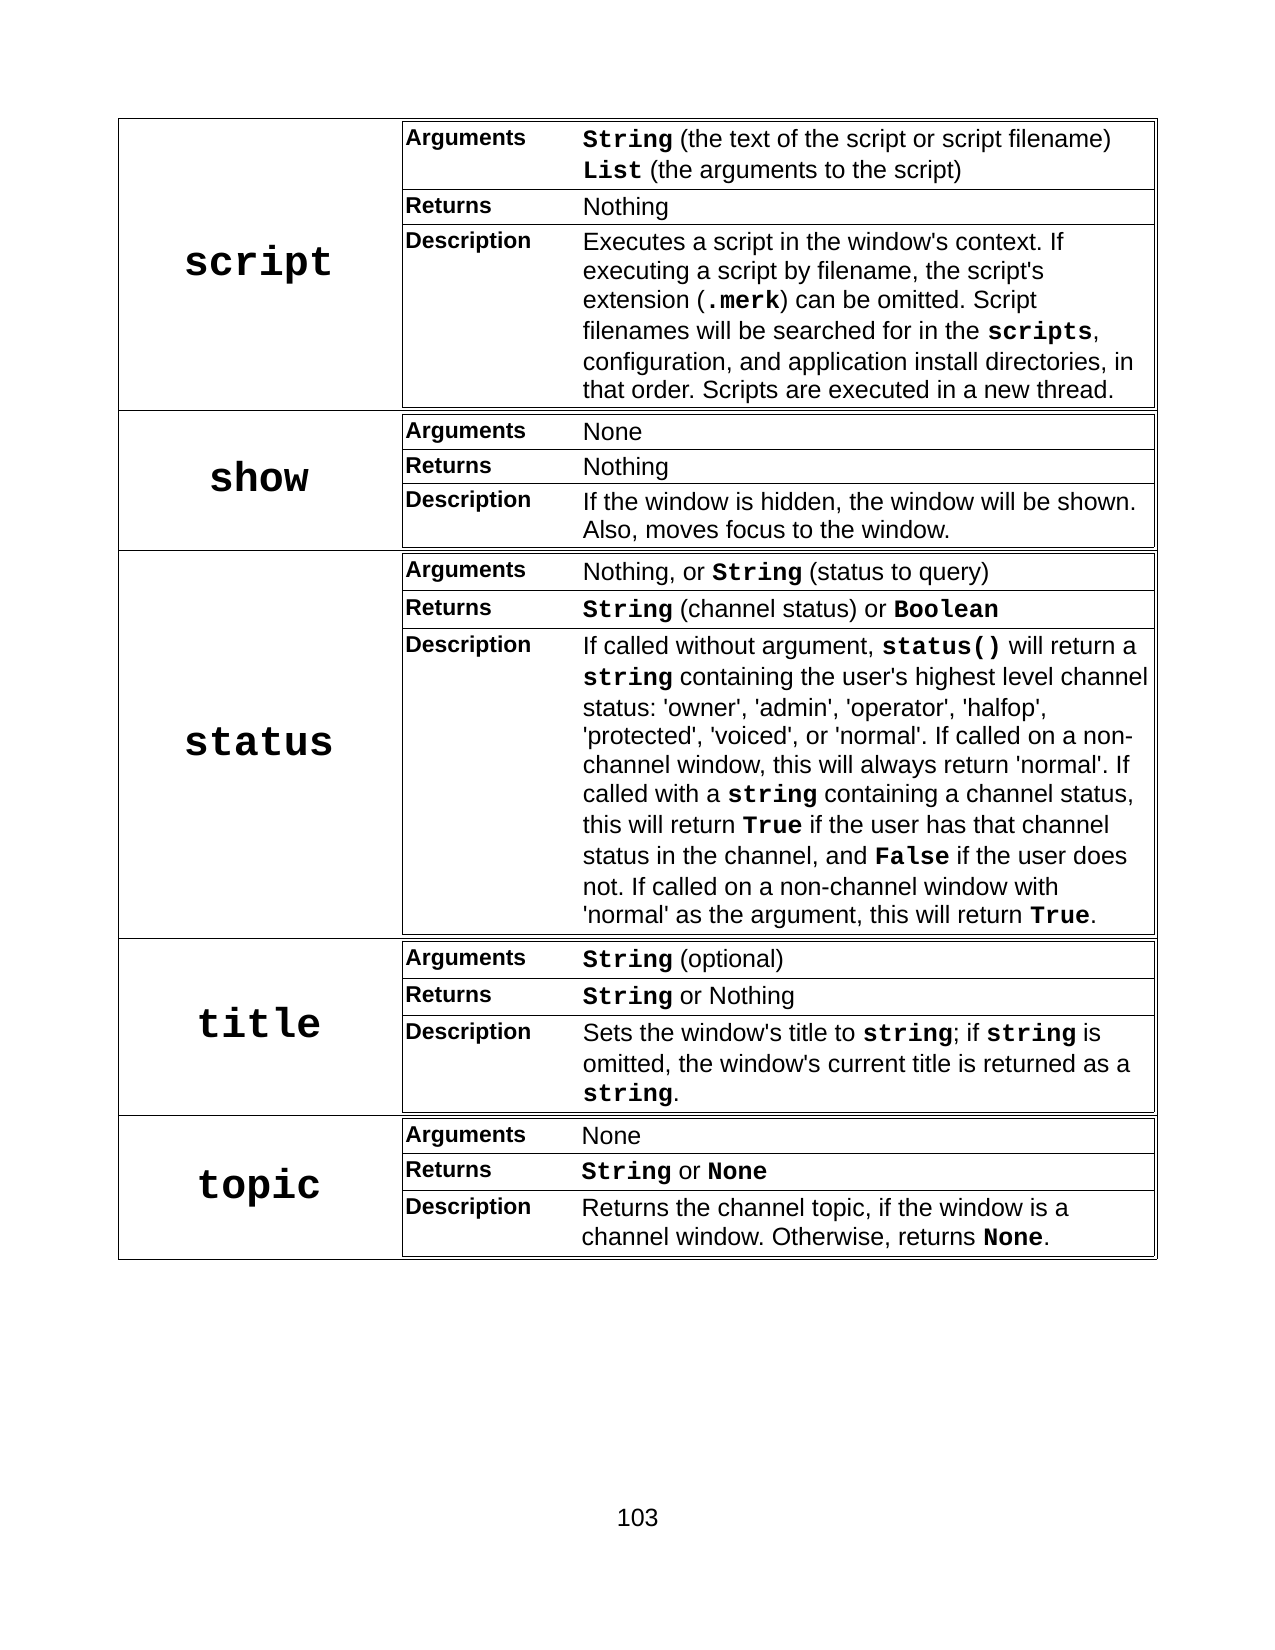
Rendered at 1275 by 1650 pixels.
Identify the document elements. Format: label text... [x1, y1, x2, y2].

table_cell Returns the channel topic, if the window is a channel window. Otherwise, returns None. [578, 1191, 1154, 1256]
table_cell String (channel status) or Boolean [580, 591, 1154, 627]
table_cell Description [403, 629, 580, 934]
table_cell status [119, 551, 399, 937]
table_header Arguments [403, 942, 580, 978]
table_header String (the text of the script or script filename) List (the arguments to the script) [580, 122, 1154, 189]
table_cell script [119, 119, 399, 410]
table_cell If the window is hidden, the window will be shown. Also, moves focus to the window. [580, 484, 1154, 547]
table_cell Nothing [580, 450, 1154, 483]
table_header String (optional) [580, 942, 1154, 978]
table_cell topic [119, 1116, 399, 1259]
table_cell String or Nothing [580, 979, 1154, 1015]
table_cell show [119, 411, 399, 550]
table_cell If called without argument, status() will return a string containing the user's highest level channel status: 'owner', 'admin', 'operator', 'halfop', 'protected', 'voiced', or 'normal'. If called on a non-channel window, this will always return 'normal'. If called with a string containing a channel status, this will return True if the user has that channel status in the channel, and False if the user does not. If called on a non-channel window with 'normal' as the argument, this will return True. [580, 629, 1154, 934]
table_cell Returns [403, 591, 580, 627]
table_cell Returns [403, 1154, 578, 1190]
table_cell Description [403, 484, 580, 547]
table_cell Description [403, 225, 580, 407]
table_header None [580, 415, 1154, 448]
table_cell Nothing [580, 190, 1154, 224]
table_cell Sets the window's title to string; if string is omitted, the window's current title is returned as a string. [580, 1016, 1154, 1112]
table_cell [399, 119, 1157, 410]
table_cell String or None [578, 1154, 1154, 1190]
table_cell title [119, 939, 399, 1115]
table_cell Returns [403, 450, 580, 483]
table_cell Executes a script in the window's context. If executing a script by filename, the script's extension (.merk) can be omitted. Script filenames will be searched for in the scripts, configuration, and application install directories, in that order. Scripts are executed in a new thread. [580, 225, 1154, 407]
table_cell [399, 939, 1157, 1115]
table_cell Description [403, 1191, 578, 1256]
table_header Nothing, or String (status to query) [580, 554, 1154, 590]
table_header Arguments [403, 554, 580, 590]
table_cell [399, 1116, 1157, 1259]
table_cell [399, 551, 1157, 937]
table_cell Description [403, 1016, 580, 1112]
table_header Arguments [403, 415, 580, 448]
table_cell Returns [403, 190, 580, 224]
table_header Arguments [403, 1119, 578, 1153]
table_cell Returns [403, 979, 580, 1015]
table_header Arguments [403, 122, 580, 189]
table_header None [578, 1119, 1154, 1153]
table_cell [399, 411, 1157, 550]
